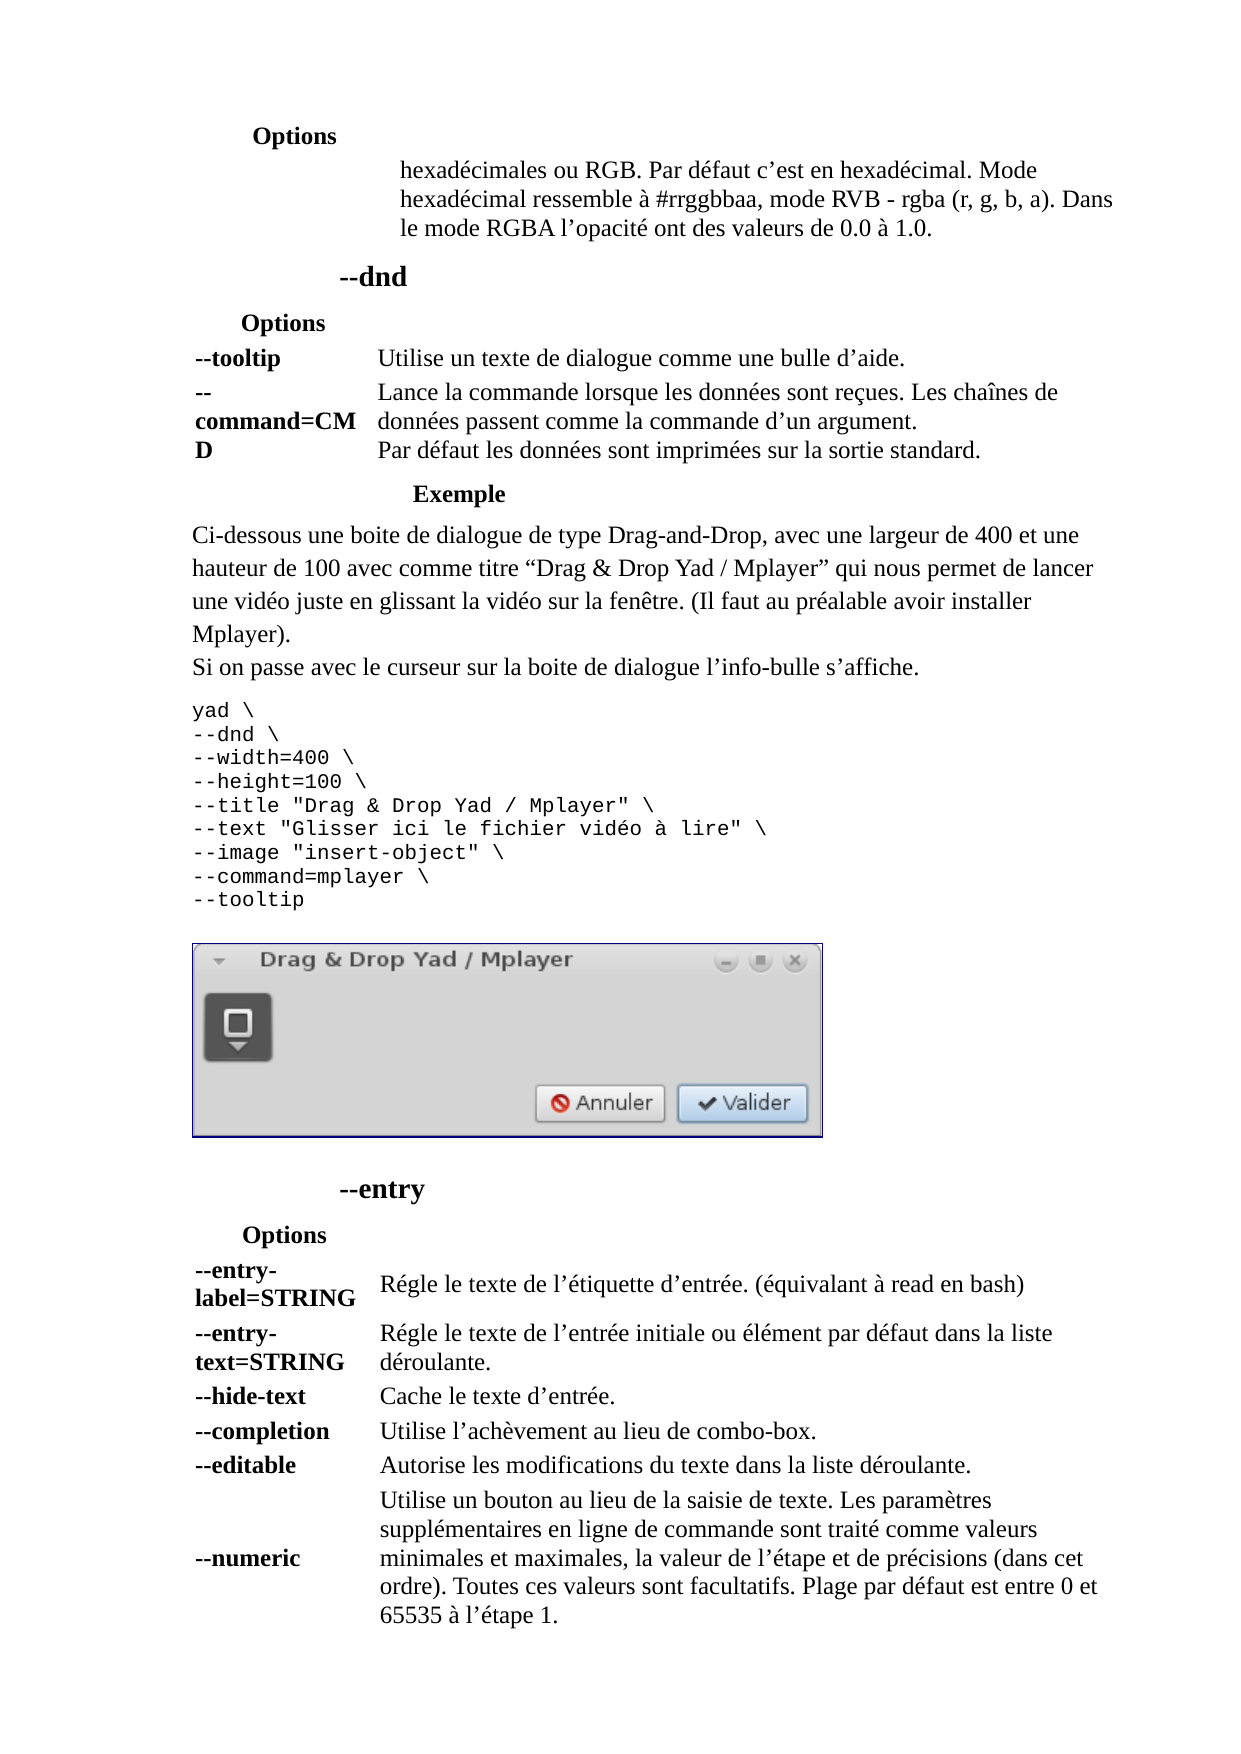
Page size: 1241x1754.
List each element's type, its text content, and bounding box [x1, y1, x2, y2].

table_cell --completion [192, 1413, 377, 1448]
list yad \ [162, 700, 1122, 724]
table_header [397, 118, 1122, 153]
list --width=400 \ [162, 747, 1122, 771]
list --dnd \ [162, 724, 1122, 747]
table_cell --editable [192, 1448, 377, 1482]
list --text "Glisser ici le fichier vidéo à lire" \ [162, 818, 1122, 842]
list --height=100 \ [162, 771, 1122, 795]
table_cell Utilise un bouton au lieu de la saisie de texte. Les paramètres supplémentaires en ligne de commande sont traité comme valeurs minimales et maximales, la valeur de l’étape et de précisions (dans cet ordre). Toutes ces valeurs sont facultatifs. Plage par défaut est entre 0 et 65535 à l’étape 1. [377, 1482, 1122, 1632]
table_header Options [192, 1217, 377, 1252]
table_header Options [192, 118, 397, 153]
table_cell --entry-text=STRING [192, 1315, 377, 1378]
table_cell --hide-text [192, 1379, 377, 1413]
table_cell Cache le texte d’entrée. [377, 1379, 1122, 1413]
subtitle --entry [309, 1171, 1122, 1205]
subtitle Exemple [383, 479, 1122, 508]
list --title "Drag & Drop Yad / Mplayer" \ [162, 795, 1122, 818]
table_cell [192, 153, 397, 245]
table_cell Utilise l’achèvement au lieu de combo-box. [377, 1413, 1122, 1448]
table_cell --numeric [192, 1482, 377, 1632]
list --tooltip [162, 889, 1122, 913]
subtitle --dnd [309, 259, 1122, 293]
table_cell Autorise les modifications du texte dans la liste déroulante. [377, 1448, 1122, 1482]
list Ci-dessous une boite de dialogue de type Drag-and-Drop, avec une largeur de 400 et une hauteur de 100 avec comme titre “Drag & Drop Yad / Mplayer” qui nous permet de lancer une vidéo juste en glissant la vidéo sur la fenêtre. (Il faut au préalable avoir installer Mplayer). Si on passe avec le curseur sur la boite de dialogue l’info-bulle s’affiche. [162, 520, 1122, 681]
table_cell --tooltip [192, 340, 374, 374]
table_cell Régle le texte de l’entrée initiale ou élément par défaut dans la liste déroulante. [377, 1315, 1122, 1378]
table_cell Lance la commande lorsque les données sont reçues. Les chaînes de données passent comme la commande d’un argument. Par défaut les données sont imprimées sur la sortie standard. [374, 375, 1122, 467]
table_cell --command=CMD [192, 375, 374, 467]
table_header [374, 305, 1122, 340]
picture [193, 944, 822, 1136]
table_cell Utilise un texte de dialogue comme une bulle d’aide. [374, 340, 1122, 374]
list --command=mplayer \ [162, 866, 1122, 889]
list --image "insert-object" \ [162, 842, 1122, 866]
table_cell Régle le texte de l’étiquette d’entrée. (équivalant à read en bash) [377, 1252, 1122, 1315]
table_cell hexadécimales ou RGB. Par défaut c’est en hexadécimal. Mode hexadécimal ressemble à #rrggbbaa, mode RVB - rgba (r, g, b, a). Dans le mode RGBA l’opacité ont des valeurs de 0.0 à 1.0. [397, 153, 1122, 245]
table_header [377, 1217, 1122, 1252]
table_header Options [192, 305, 374, 340]
table_cell --entry-label=STRING [192, 1252, 377, 1315]
